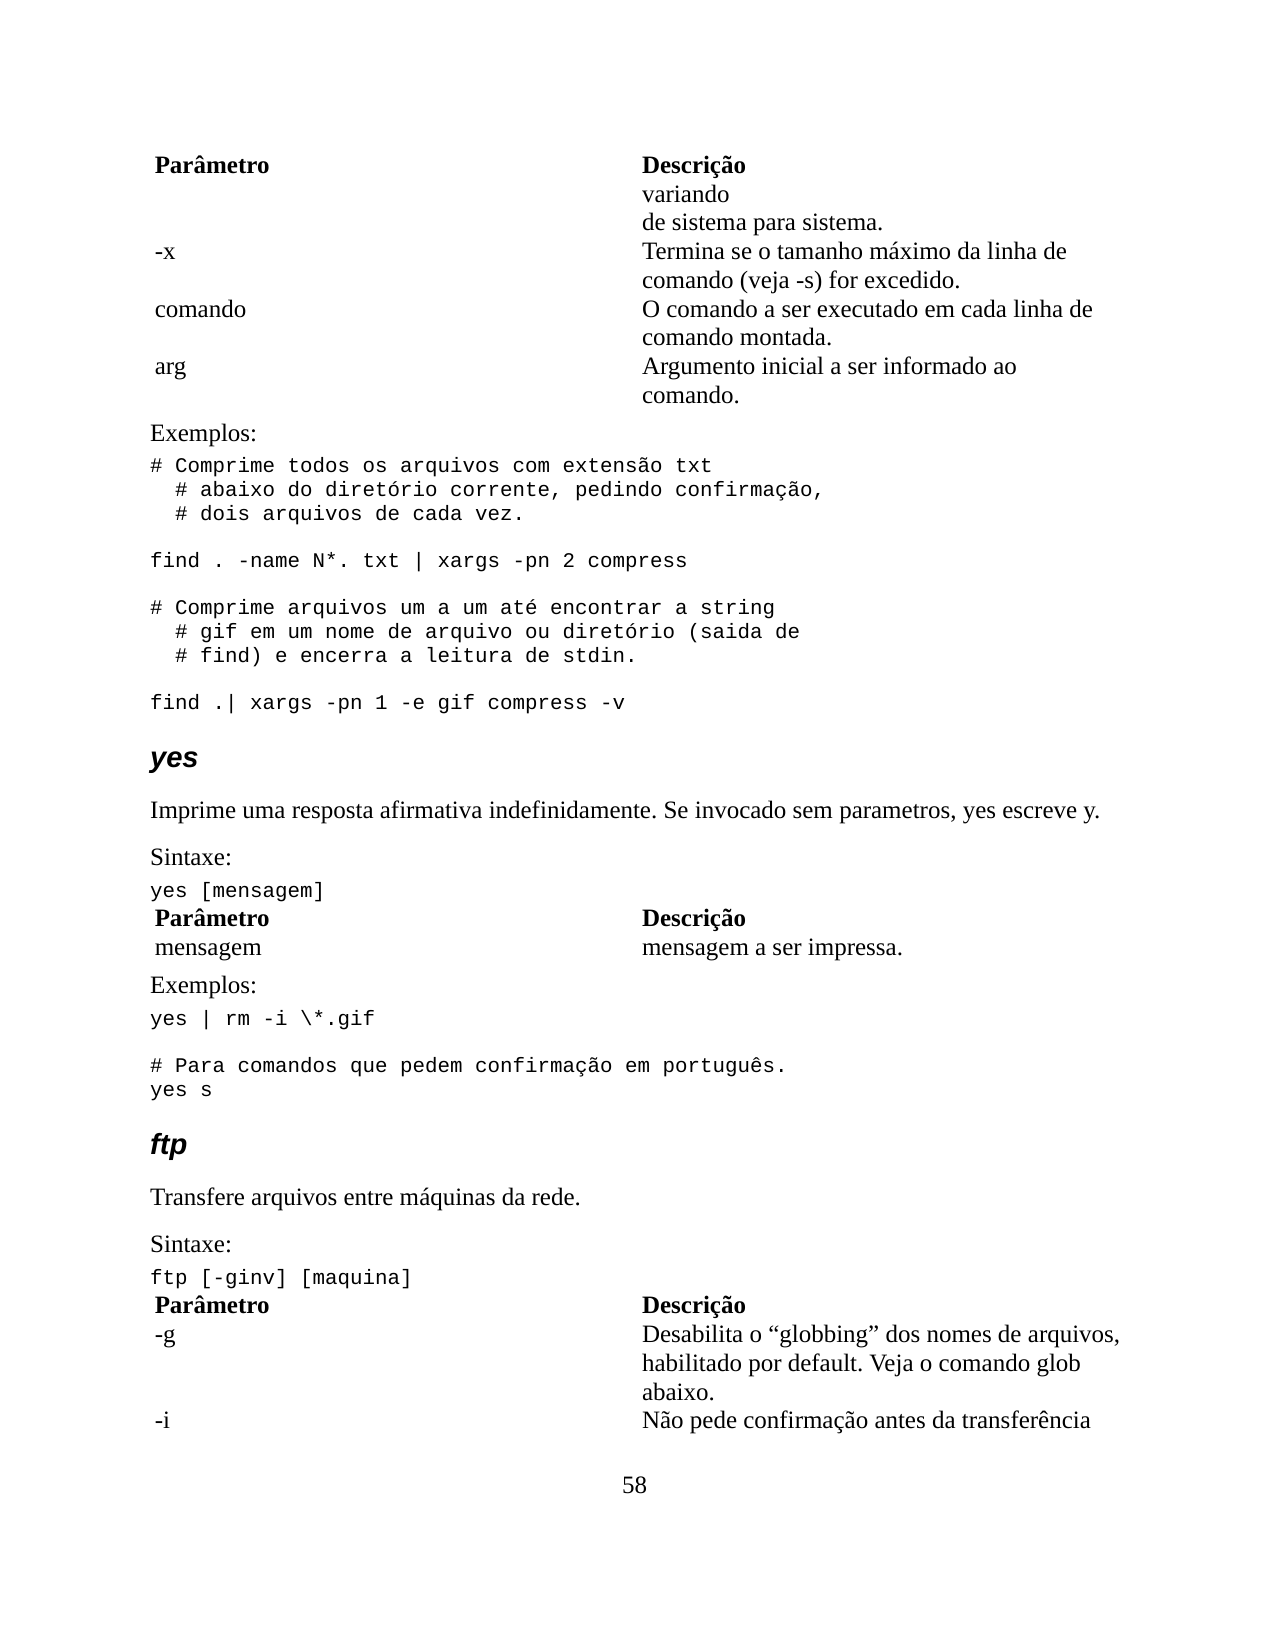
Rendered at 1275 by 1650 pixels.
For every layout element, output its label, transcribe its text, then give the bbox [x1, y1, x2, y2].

text # Para comandos que pedem confirmação em português. [150, 1055, 1125, 1079]
table_cell [150, 323, 637, 351]
table_cell mensagem [150, 932, 637, 961]
text Sintaxe: [150, 1229, 1125, 1258]
text # find) e encerra a leitura de stdin. [150, 644, 1125, 668]
text Imprime uma resposta afirmativa indefinidamente. Se invocado sem parametros, yes escreve y. [150, 796, 1125, 824]
text Exemplos: [150, 418, 1125, 446]
table_cell Termina se o tamanho máximo da linha de [638, 236, 1125, 265]
table_cell Não pede confirmação antes da transferência [638, 1405, 1125, 1434]
table_cell -i [150, 1405, 637, 1434]
table_header Parâmetro [150, 1290, 637, 1319]
table_cell arg [150, 351, 637, 409]
text # Comprime arquivos um a um até encontrar a string [150, 597, 1125, 621]
table_cell [150, 1348, 637, 1405]
table_header Descrição [638, 1290, 1125, 1319]
table_cell comando montada. [638, 323, 1125, 351]
table_cell [150, 265, 637, 294]
table_header Parâmetro [150, 150, 637, 179]
table_cell O comando a ser executado em cada linha de [638, 294, 1125, 322]
table_cell de sistema para sistema. [638, 208, 1125, 236]
table_cell -g [150, 1319, 637, 1348]
text yes | rm -i \*.gif [150, 1008, 1125, 1031]
text Sintaxe: [150, 842, 1125, 871]
table_header Descrição [638, 904, 1125, 932]
text # gif em um nome de arquivo ou diretório (saida de [150, 621, 1125, 644]
table_header Parâmetro [150, 904, 637, 932]
table_cell [150, 179, 637, 207]
table_cell -x [150, 236, 637, 265]
table_cell Argumento inicial a ser informado ao comando. [638, 351, 1125, 409]
text Exemplos: [150, 970, 1125, 999]
text # dois arquivos de cada vez. [150, 503, 1125, 526]
table_cell Desabilita o “globbing” dos nomes de arquivos, [638, 1319, 1125, 1348]
subtitle yes [150, 741, 1125, 774]
text yes [mensagem] [150, 880, 1125, 903]
table_cell variando [638, 179, 1125, 207]
table_cell [150, 208, 637, 236]
table_cell comando (veja -s) for excedido. [638, 265, 1125, 294]
text find .| xargs -pn 1 -e gif compress -v [150, 692, 1125, 716]
table_cell habilitado por default. Veja o comando glob abaixo. [638, 1348, 1125, 1405]
table_header Descrição [638, 150, 1125, 179]
text find . -name N*. txt | xargs -pn 2 compress [150, 550, 1125, 574]
text Transfere arquivos entre máquinas da rede. [150, 1182, 1125, 1211]
text # abaixo do diretório corrente, pedindo confirmação, [150, 479, 1125, 503]
table_cell mensagem a ser impressa. [638, 932, 1125, 961]
text # Comprime todos os arquivos com extensão txt [150, 455, 1125, 479]
subtitle ftp [150, 1127, 1125, 1161]
text yes s [150, 1079, 1125, 1102]
text ftp [-ginv] [maquina] [150, 1267, 1125, 1290]
table_cell comando [150, 294, 637, 322]
